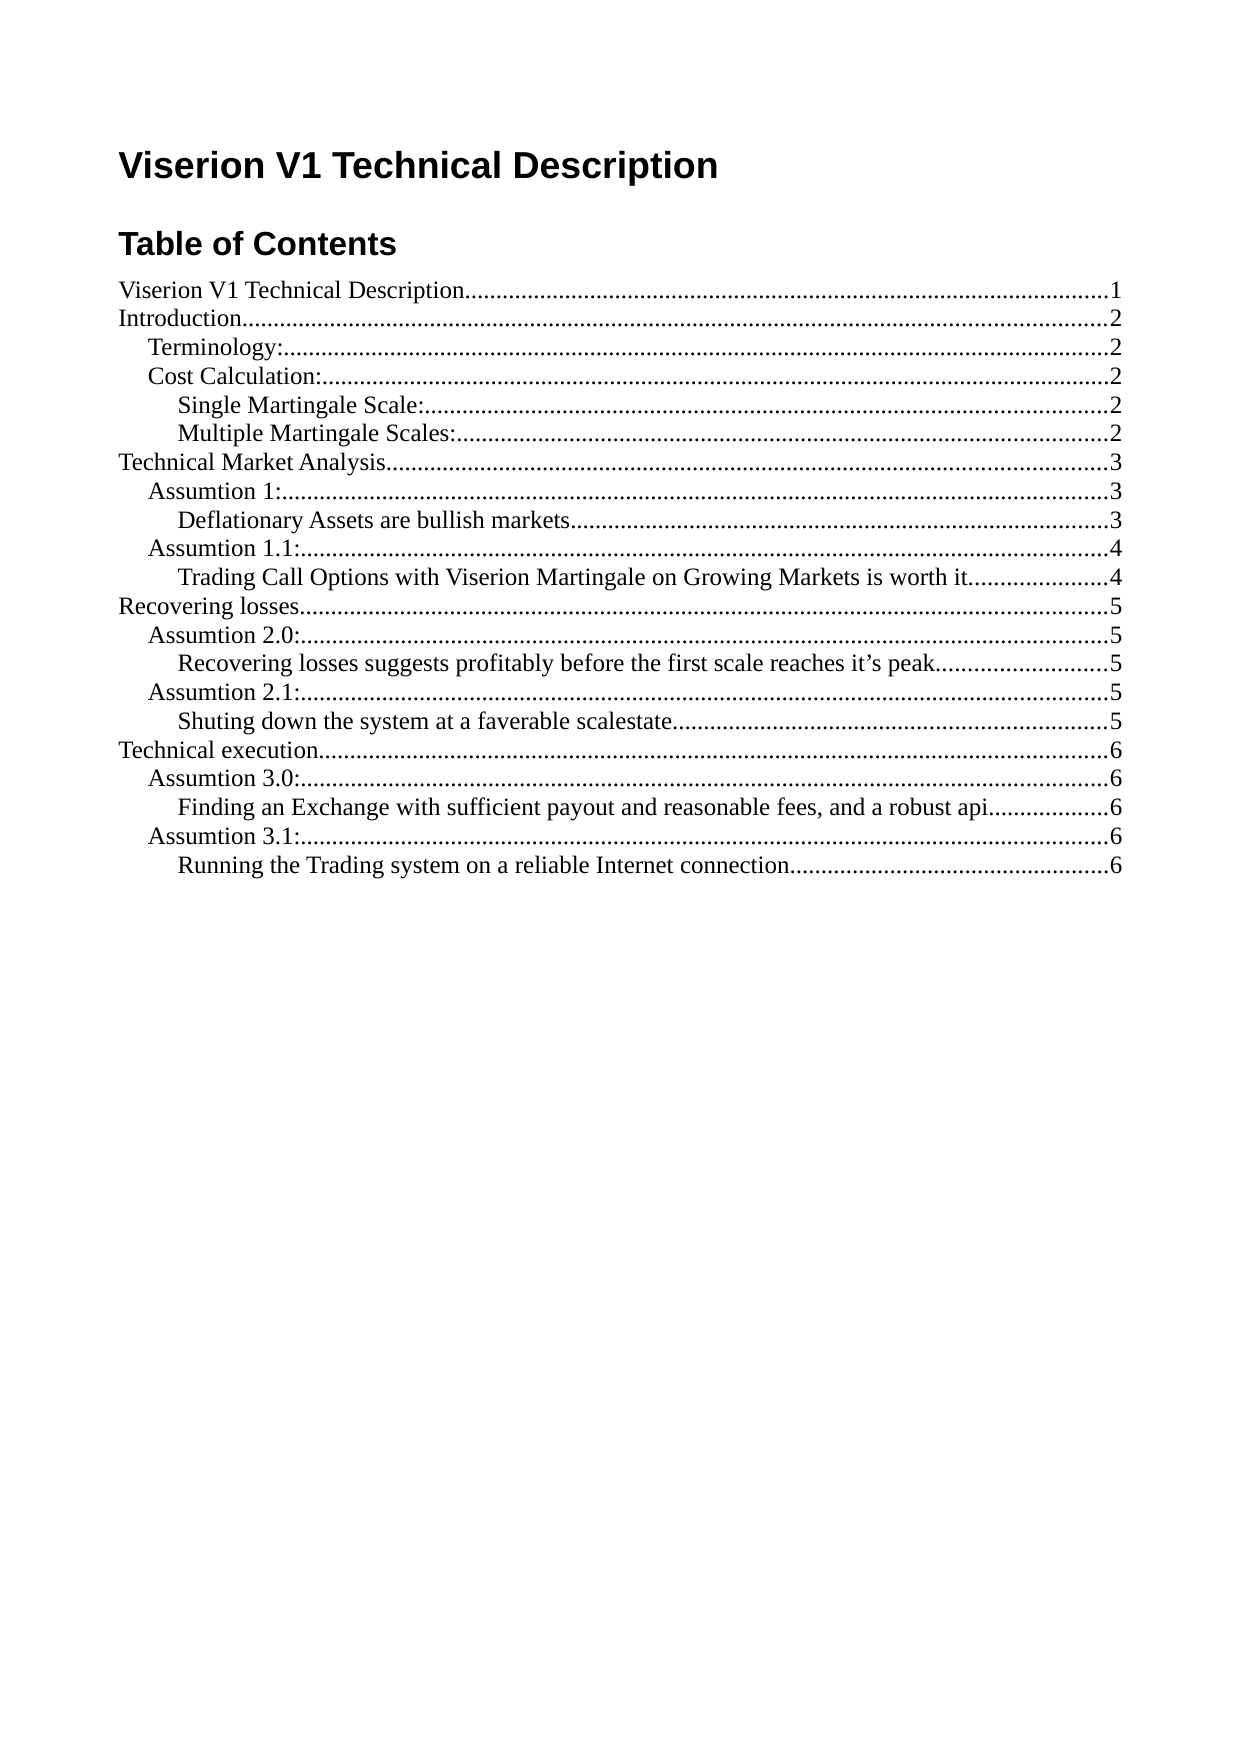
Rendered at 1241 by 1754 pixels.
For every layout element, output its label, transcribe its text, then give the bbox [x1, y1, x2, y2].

text Technical Market Analysis 3 [118, 447, 1122, 476]
text Assumtion 2.1: 5 [148, 677, 1122, 706]
text Trading Call Options with Viserion Martingale on Growing Markets is worth it. 4 [177, 562, 1122, 591]
text Deflationary Assets are bullish markets. 3 [177, 505, 1122, 533]
text Cost Calculation: 2 [148, 361, 1122, 390]
text Assumtion 1.1: 4 [148, 533, 1122, 562]
text Recovering losses 5 [118, 591, 1122, 620]
text Single Martingale Scale: 2 [177, 390, 1122, 418]
text Finding an Exchange with sufficient payout and reasonable fees, and a robust api. 6 [177, 792, 1122, 821]
text Shuting down the system at a faverable scalestate. 5 [177, 706, 1122, 735]
text Running the Trading system on a reliable Internet connection. 6 [177, 850, 1122, 878]
text Assumtion 2.0: 5 [148, 620, 1122, 648]
text Assumtion 1: 3 [148, 476, 1122, 505]
subtitle Table of Contents [118, 224, 1122, 262]
text Introduction 2 [118, 303, 1122, 332]
text Multiple Martingale Scales: 2 [177, 418, 1122, 447]
subtitle Viserion V1 Technical Description [118, 143, 1122, 186]
text Terminology: 2 [148, 332, 1122, 361]
text Viserion V1 Technical Description 1 [118, 275, 1122, 303]
text Technical execution 6 [118, 735, 1122, 763]
text Assumtion 3.0: 6 [148, 763, 1122, 792]
text Assumtion 3.1: 6 [148, 821, 1122, 850]
text Recovering losses suggests profitably before the first scale reaches it’s peak. 5 [177, 648, 1122, 677]
